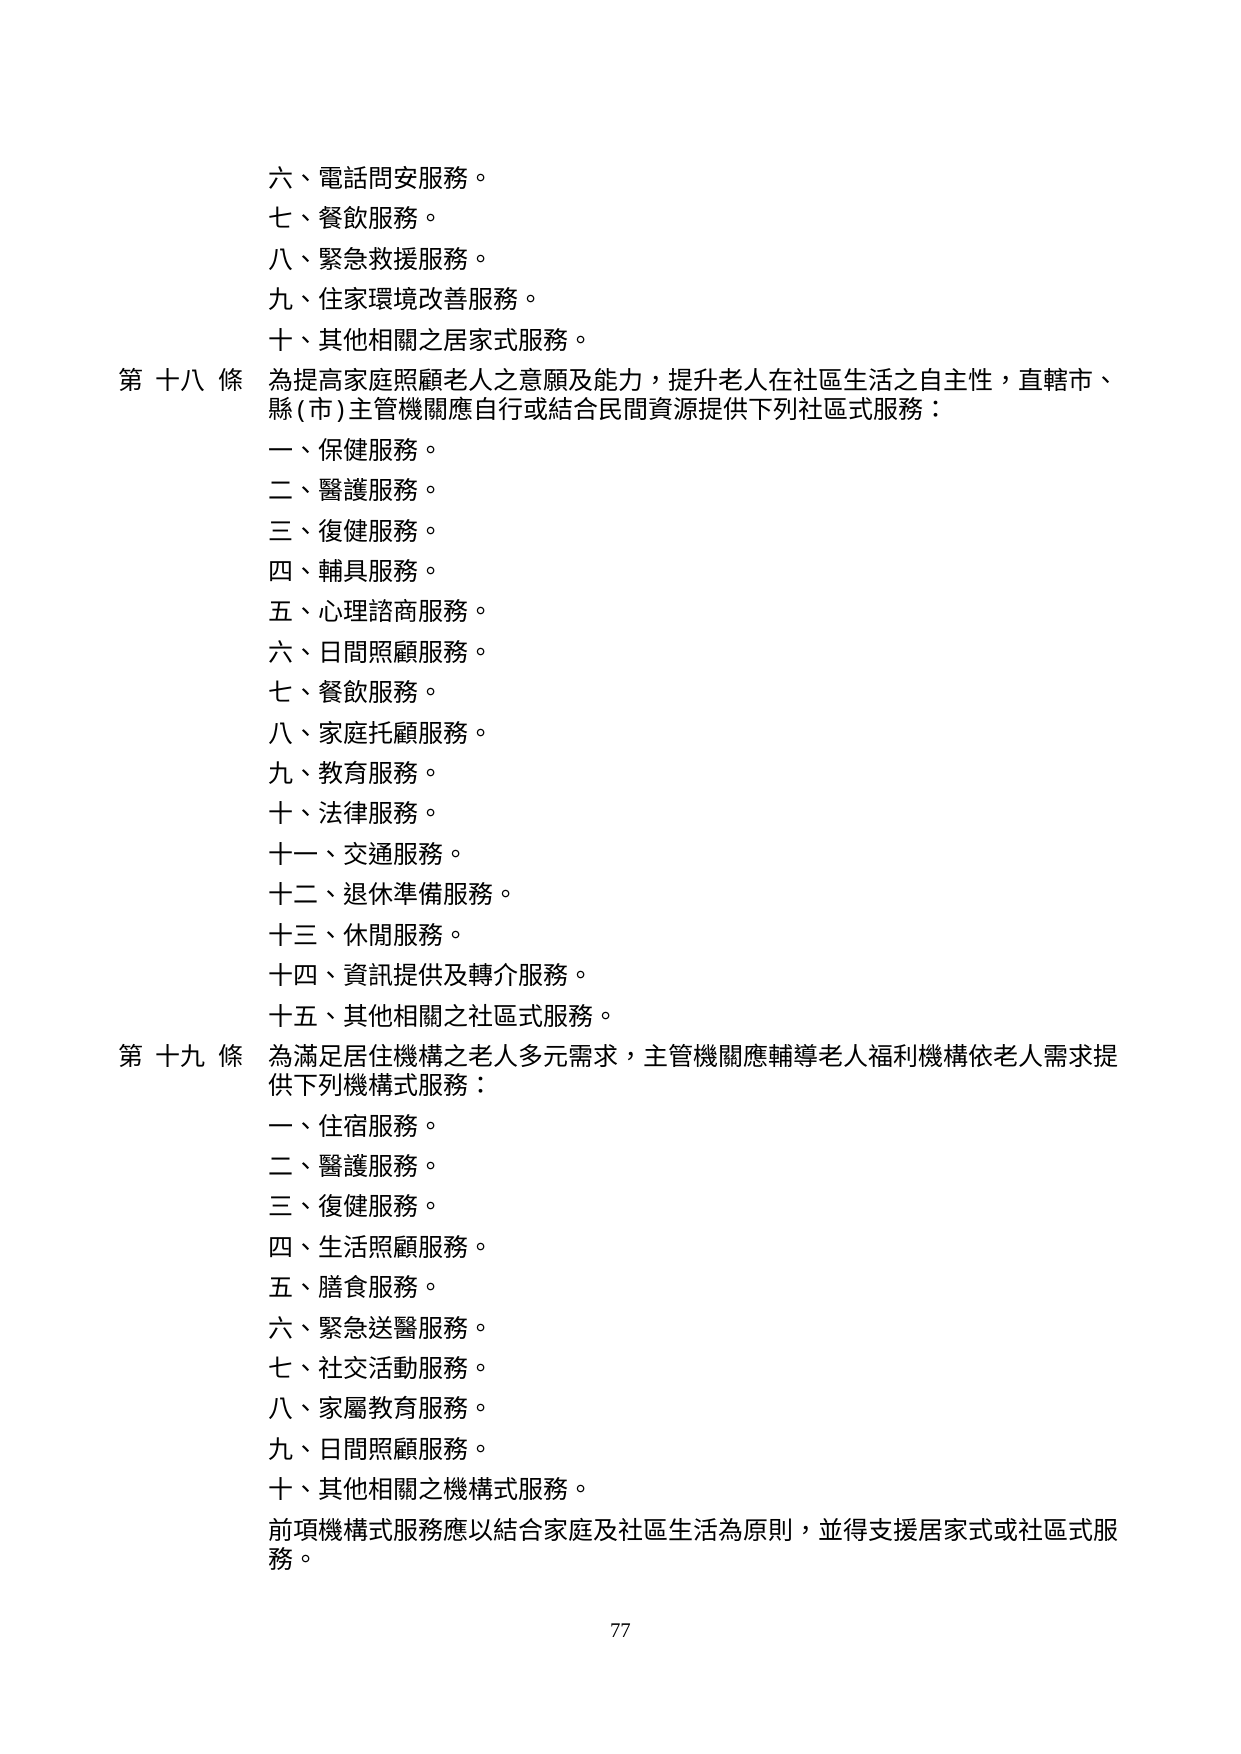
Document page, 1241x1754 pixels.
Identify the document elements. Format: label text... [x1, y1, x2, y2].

text 前項機構式服務應以結合家庭及社區生活為原則，並得支援居家式或社區式服務。 [268, 1516, 1122, 1574]
text 六、緊急送醫服務。 [268, 1314, 1122, 1343]
text 十五、其他相關之社區式服務。 [268, 1002, 1122, 1031]
text 三、復健服務。 [268, 1192, 1122, 1222]
text 一、住宿服務。 [268, 1112, 1122, 1141]
text 十、法律服務。 [268, 799, 1122, 829]
text 六、日間照顧服務。 [268, 638, 1122, 667]
text 一、保健服務。 [268, 436, 1122, 465]
text 四、生活照顧服務。 [268, 1233, 1122, 1262]
text 五、心理諮商服務。 [268, 597, 1122, 627]
text 十二、退休準備服務。 [268, 880, 1122, 909]
text 二、醫護服務。 [268, 476, 1122, 505]
text 六、電話問安服務。 [268, 164, 1122, 193]
text 四、輔具服務。 [268, 557, 1122, 586]
text 十四、資訊提供及轉介服務。 [268, 961, 1122, 990]
text 八、家庭托顧服務。 [268, 719, 1122, 748]
text 九、日間照顧服務。 [268, 1435, 1122, 1464]
text 三、復健服務。 [268, 517, 1122, 546]
text 第 十九 條 為滿足居住機構之老人多元需求，主管機關應輔導老人福利機構依老人需求提供下列機構式服務： [118, 1042, 1122, 1100]
text 十、其他相關之機構式服務。 [268, 1475, 1122, 1504]
text 十三、休閒服務。 [268, 921, 1122, 950]
text 十一、交通服務。 [268, 840, 1122, 869]
text 二、醫護服務。 [268, 1152, 1122, 1181]
text 八、緊急救援服務。 [268, 245, 1122, 274]
text 十、其他相關之居家式服務。 [268, 326, 1122, 355]
text 第 十八 條 為提高家庭照顧老人之意願及能力，提升老人在社區生活之自主性，直轄市、縣(市)主管機關應自行或結合民間資源提供下列社區式服務： [118, 366, 1122, 424]
text 九、住家環境改善服務。 [268, 285, 1122, 314]
text 七、餐飲服務。 [268, 204, 1122, 234]
text 九、教育服務。 [268, 759, 1122, 788]
text 八、家屬教育服務。 [268, 1394, 1122, 1424]
text 七、餐飲服務。 [268, 678, 1122, 707]
text 五、膳食服務。 [268, 1273, 1122, 1302]
text 七、社交活動服務。 [268, 1354, 1122, 1383]
